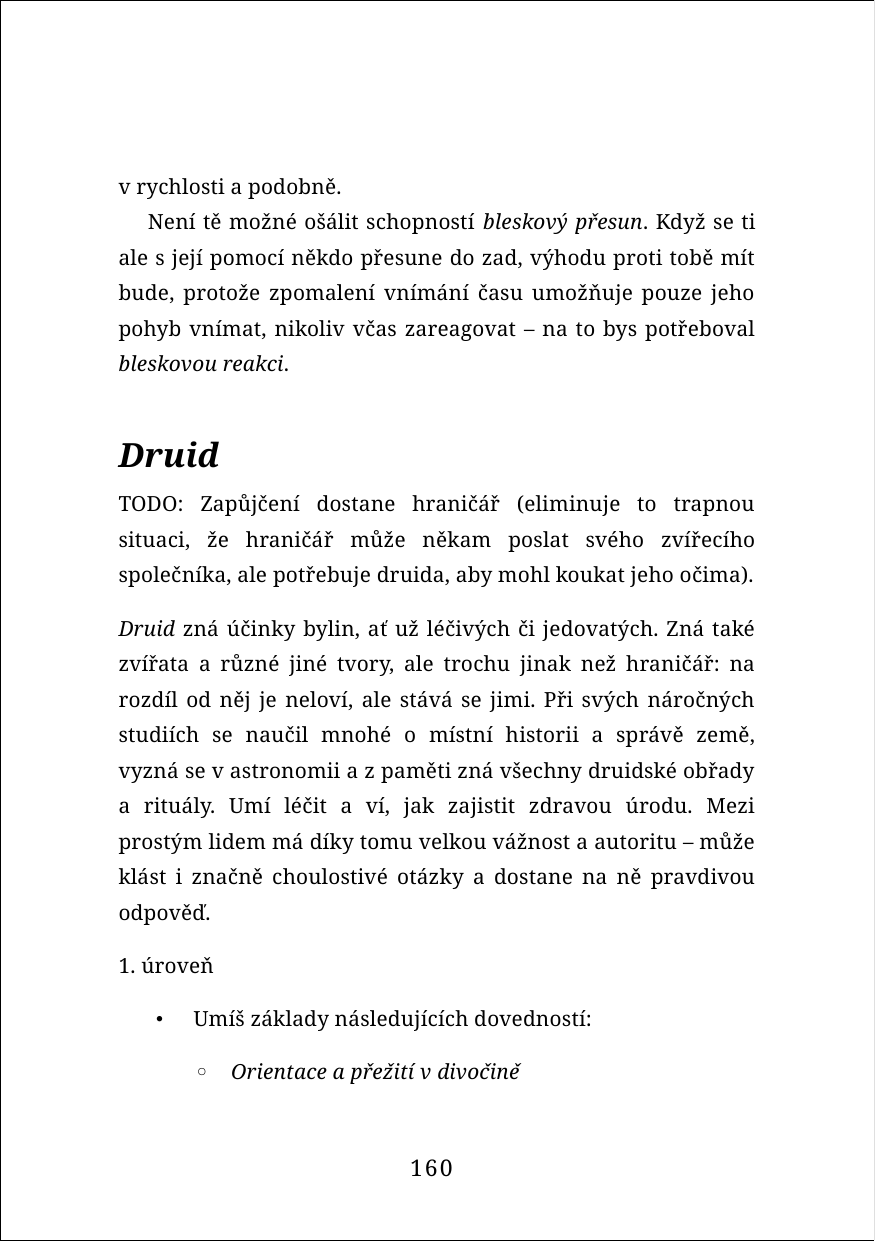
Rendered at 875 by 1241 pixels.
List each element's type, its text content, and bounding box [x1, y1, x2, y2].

text Druid zná účinky bylin, ať už léčivých či jedovatých. Zná také zvířata a různé jiné tvory, ale trochu jinak než hraničář: na rozdíl od něj je neloví, ale stává se jimi. Při svých náročných studiích se naučil mnohé o místní historii a správě země, vyzná se v astronomii a z paměti zná všechny druidské obřady a rituály. Umí léčit a ví, jak zajistit zdravou úrodu. Mezi prostým lidem má díky tomu velkou vážnost a autoritu – může klást i značně choulostivé otázky a dostane na ně pravdivou odpověď. [118, 614, 756, 926]
text v rychlosti a podobně. Není tě možné ošálit schopností bleskový přesun. Když se ti ale s její pomocí někdo přesune do zad, výhodu proti tobě mít bude, protože zpomalení vnímání času umožňuje pouze jeho pohyb vnímat, nikoliv včas zareagovat – na to bys potřeboval bleskovou reakci. [118, 172, 756, 378]
list Umíš základy následujících dovedností: [156, 1004, 756, 1033]
text TODO: Zapůjčení dostane hraničář (eliminuje to trapnou situaci, že hraničář může někam poslat svého zvířecího společníka, ale potřebuje druida, aby mohl koukat jeho očima). [118, 489, 756, 589]
text 1. úroveň [118, 951, 756, 979]
subtitle Druid [118, 432, 756, 478]
list Orientace a přežití v divočině [193, 1057, 756, 1086]
